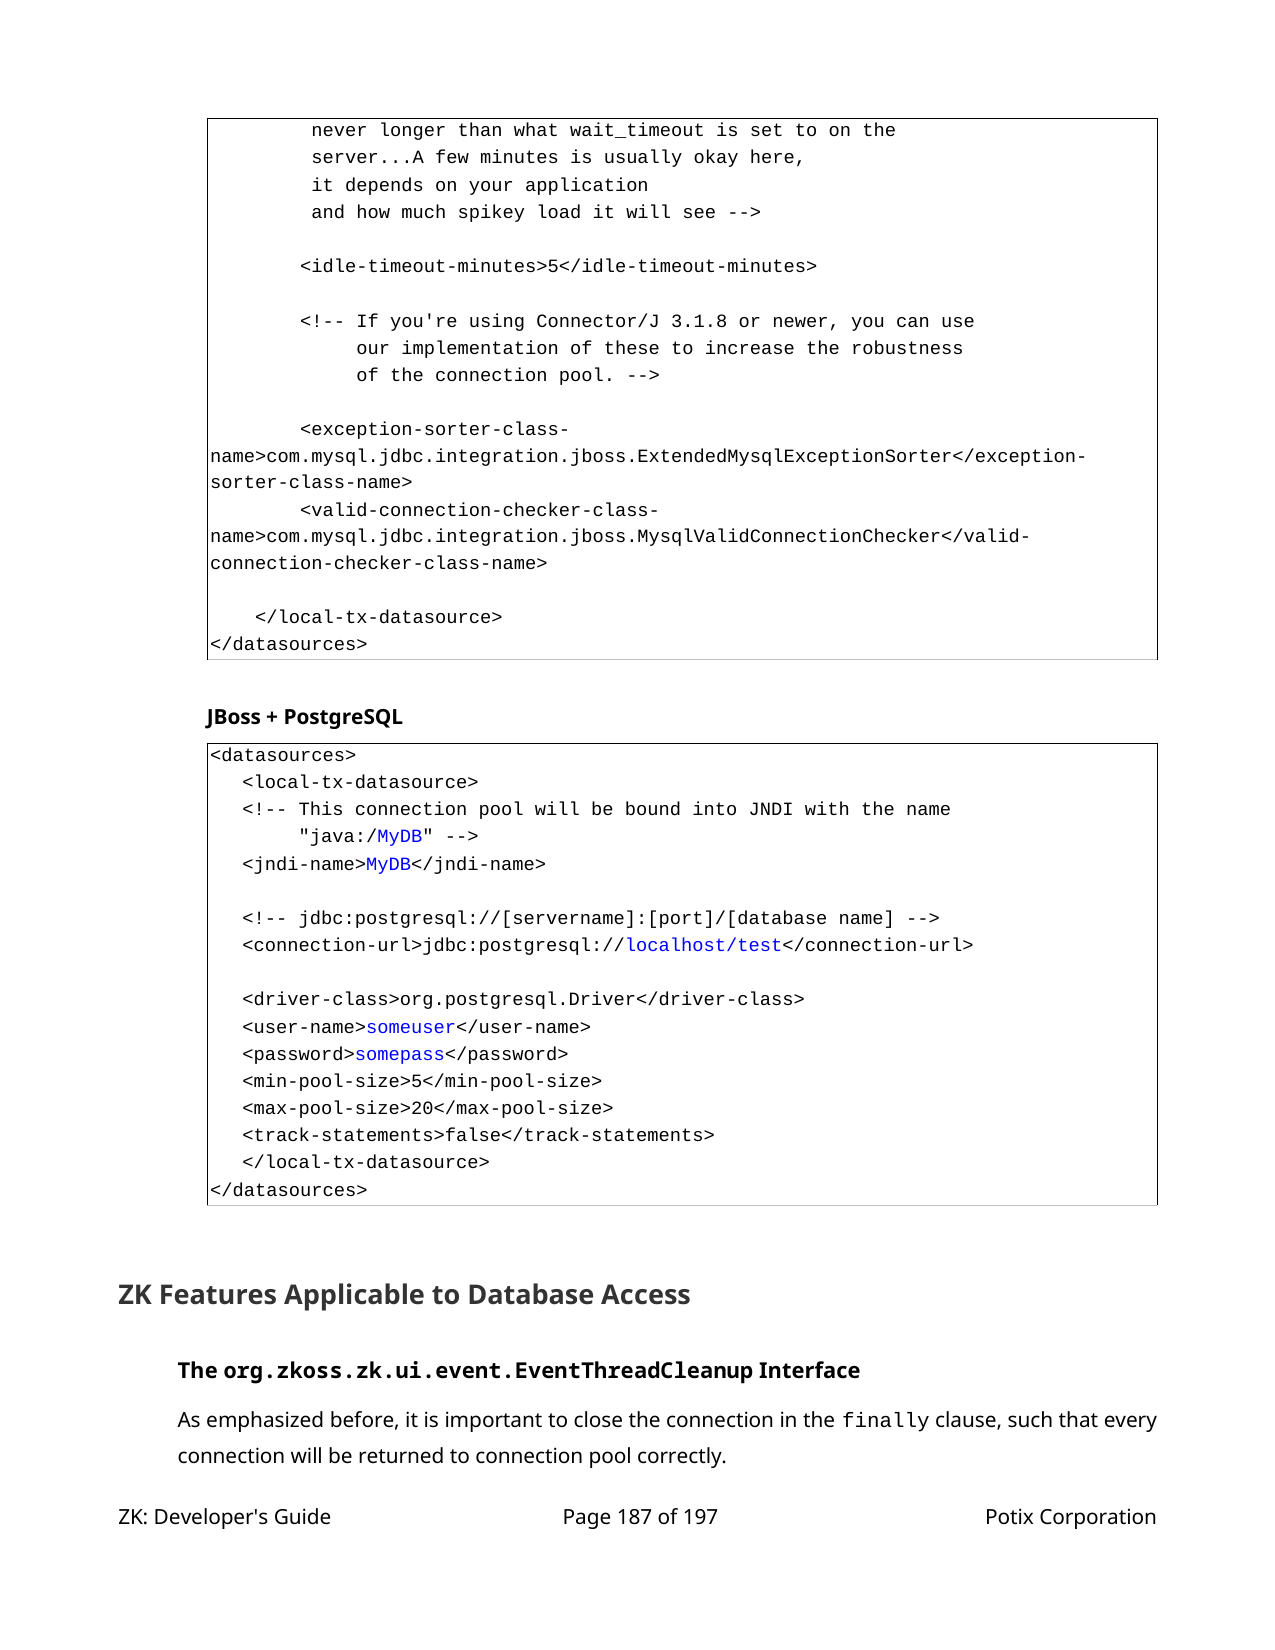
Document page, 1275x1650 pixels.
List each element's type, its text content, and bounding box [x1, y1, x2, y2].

text <exception-sorter-class-name>com.mysql.jdbc.integration.jboss.ExtendedMysqlExceptionSorter</exception-sorter-class-name> [208, 417, 1157, 494]
text <idle-timeout-minutes>5</idle-timeout-minutes> [208, 254, 1157, 278]
text it depends on your application [208, 172, 1157, 197]
text </datasources> [208, 1178, 1157, 1205]
text </local-tx-datasource> [208, 1150, 1157, 1175]
text <min-pool-size>5</min-pool-size> [208, 1069, 1157, 1093]
text <track-statements>false</track-statements> [208, 1123, 1157, 1147]
text <!-- This connection pool will be bound into JNDI with the name [208, 797, 1157, 821]
text <datasources> [208, 744, 1157, 767]
text of the connection pool. --> [208, 363, 1157, 387]
text <local-tx-datasource> [208, 770, 1157, 794]
text As emphasized before, it is important to close the connection in the finally clause, such that every connection will be returned to connection pool correctly. [177, 1406, 1157, 1469]
text <valid-connection-checker-class-name>com.mysql.jdbc.integration.jboss.MysqlValidConnectionChecker</valid-connection-checker-class-name> [208, 497, 1157, 575]
text <password>somepass</password> [208, 1042, 1157, 1066]
text </local-tx-datasource> [208, 605, 1157, 629]
text <!-- jdbc:postgresql://[servername]:[port]/[database name] --> [208, 906, 1157, 930]
text </datasources> [208, 632, 1157, 659]
text our implementation of these to increase the robustness [208, 336, 1157, 360]
subtitle The org.zkoss.zk.ui.event.EventThreadCleanup Interface [177, 1355, 1157, 1385]
text <!-- If you're using Connector/J 3.1.8 or newer, you can use [208, 308, 1157, 333]
subtitle ZK Features Applicable to Database Access [118, 1276, 1157, 1312]
text "java:/MyDB" --> [208, 824, 1157, 848]
text <jndi-name>MyDB</jndi-name> [208, 851, 1157, 876]
text <driver-class>org.postgresql.Driver</driver-class> [208, 987, 1157, 1012]
subtitle JBoss + PostgreSQL [207, 702, 1157, 730]
text server...A few minutes is usually okay here, [208, 145, 1157, 169]
text <user-name>someuser</user-name> [208, 1014, 1157, 1039]
text never longer than what wait_timeout is set to on the [208, 119, 1157, 142]
text and how much spikey load it will see --> [208, 200, 1157, 224]
text <max-pool-size>20</max-pool-size> [208, 1096, 1157, 1120]
text <connection-url>jdbc:postgresql://localhost/test</connection-url> [208, 933, 1157, 957]
